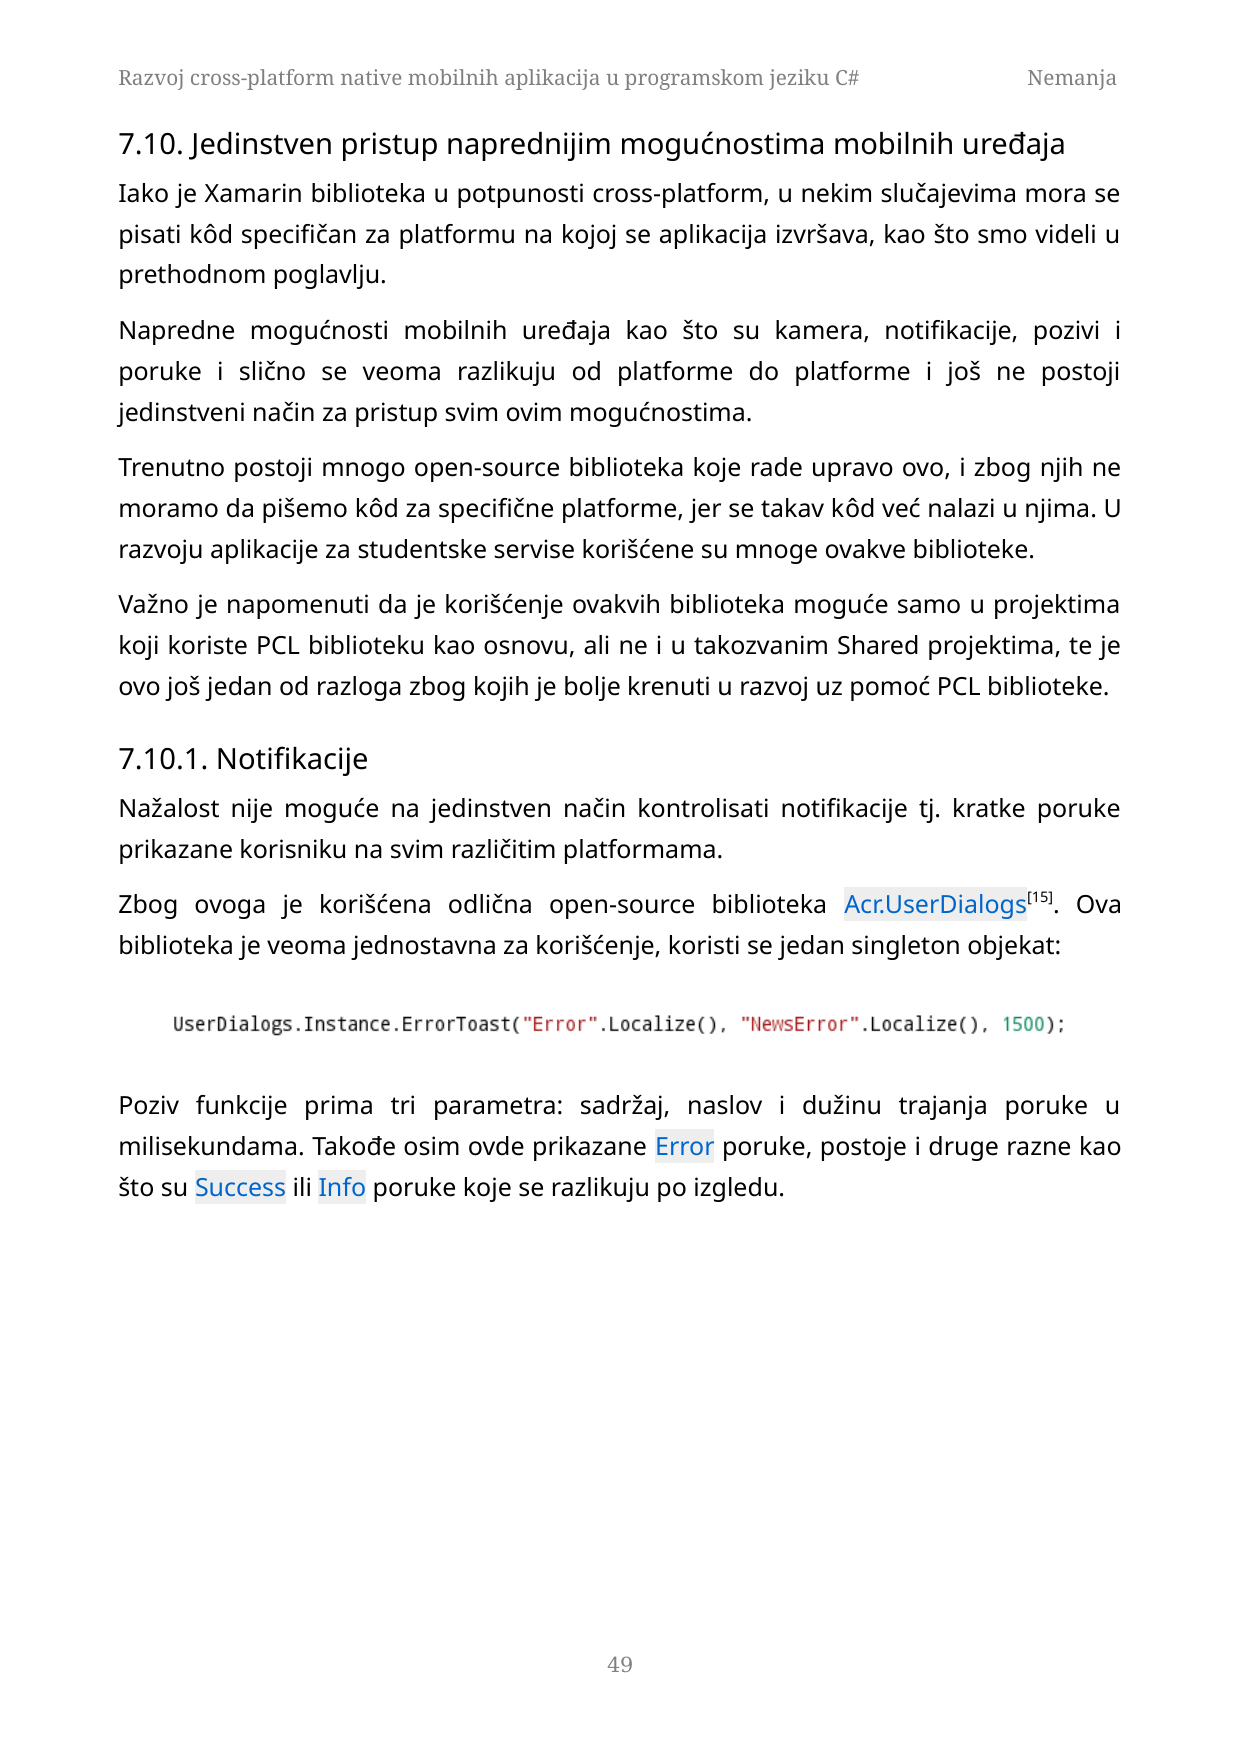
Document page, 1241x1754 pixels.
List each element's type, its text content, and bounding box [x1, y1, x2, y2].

text Zbog ovoga je korišćena odlična open-source biblioteka Acr.UserDialogs[15]. Ova biblioteka je veoma jednostavna za korišćenje, koristi se jedan singleton objekat: [118, 887, 1122, 962]
text Iako je Xamarin biblioteka u potpunosti cross-platform, u nekim slučajevima mora se pisati kôd specifičan za platformu na kojoj se aplikacija izvršava, kao što smo videli u prethodnom poglavlju. [118, 176, 1122, 291]
text Nažalost nije moguće na jedinstven način kontrolisati notifikacije tj. kratke poruke prikazane korisniku na svim različitim platformama. [118, 791, 1122, 866]
picture [165, 1010, 1075, 1041]
text Napredne mogućnosti mobilnih uređaja kao što su kamera, notifikacije, pozivi i poruke i slično se veoma razlikuju od platforme do platforme i još ne postoji jedinstveni način za pristup svim ovim mogućnostima. [118, 313, 1122, 428]
text Trenutno postoji mnogo open-source biblioteka koje rade upravo ovo, i zbog njih ne moramo da pišemo kôd za specifične platforme, jer se takav kôd već nalazi u njima. U razvoju aplikacije za studentske servise korišćene su mnoge ovakve biblioteke. [118, 450, 1122, 565]
subtitle 7.10. Jedinstven pristup naprednijim mogućnostima mobilnih uređaja [118, 123, 1122, 163]
text Poziv funkcije prima tri parametra: sadržaj, naslov i dužinu trajanja poruke u milisekundama. Takođe osim ovde prikazane Error poruke, postoje i druge razne kao što su Success ili Info poruke koje se razlikuju po izgledu. [118, 983, 1122, 1204]
subtitle 7.10.1. Notifikacije [118, 738, 1122, 778]
text Važno je napomenuti da je korišćenje ovakvih biblioteka moguće samo u projektima koji koriste PCL biblioteku kao osnovu, ali ne i u takozvanim Shared projektima, te je ovo još jedan od razloga zbog kojih je bolje krenuti u razvoj uz pomoć PCL biblioteke. [118, 587, 1122, 702]
